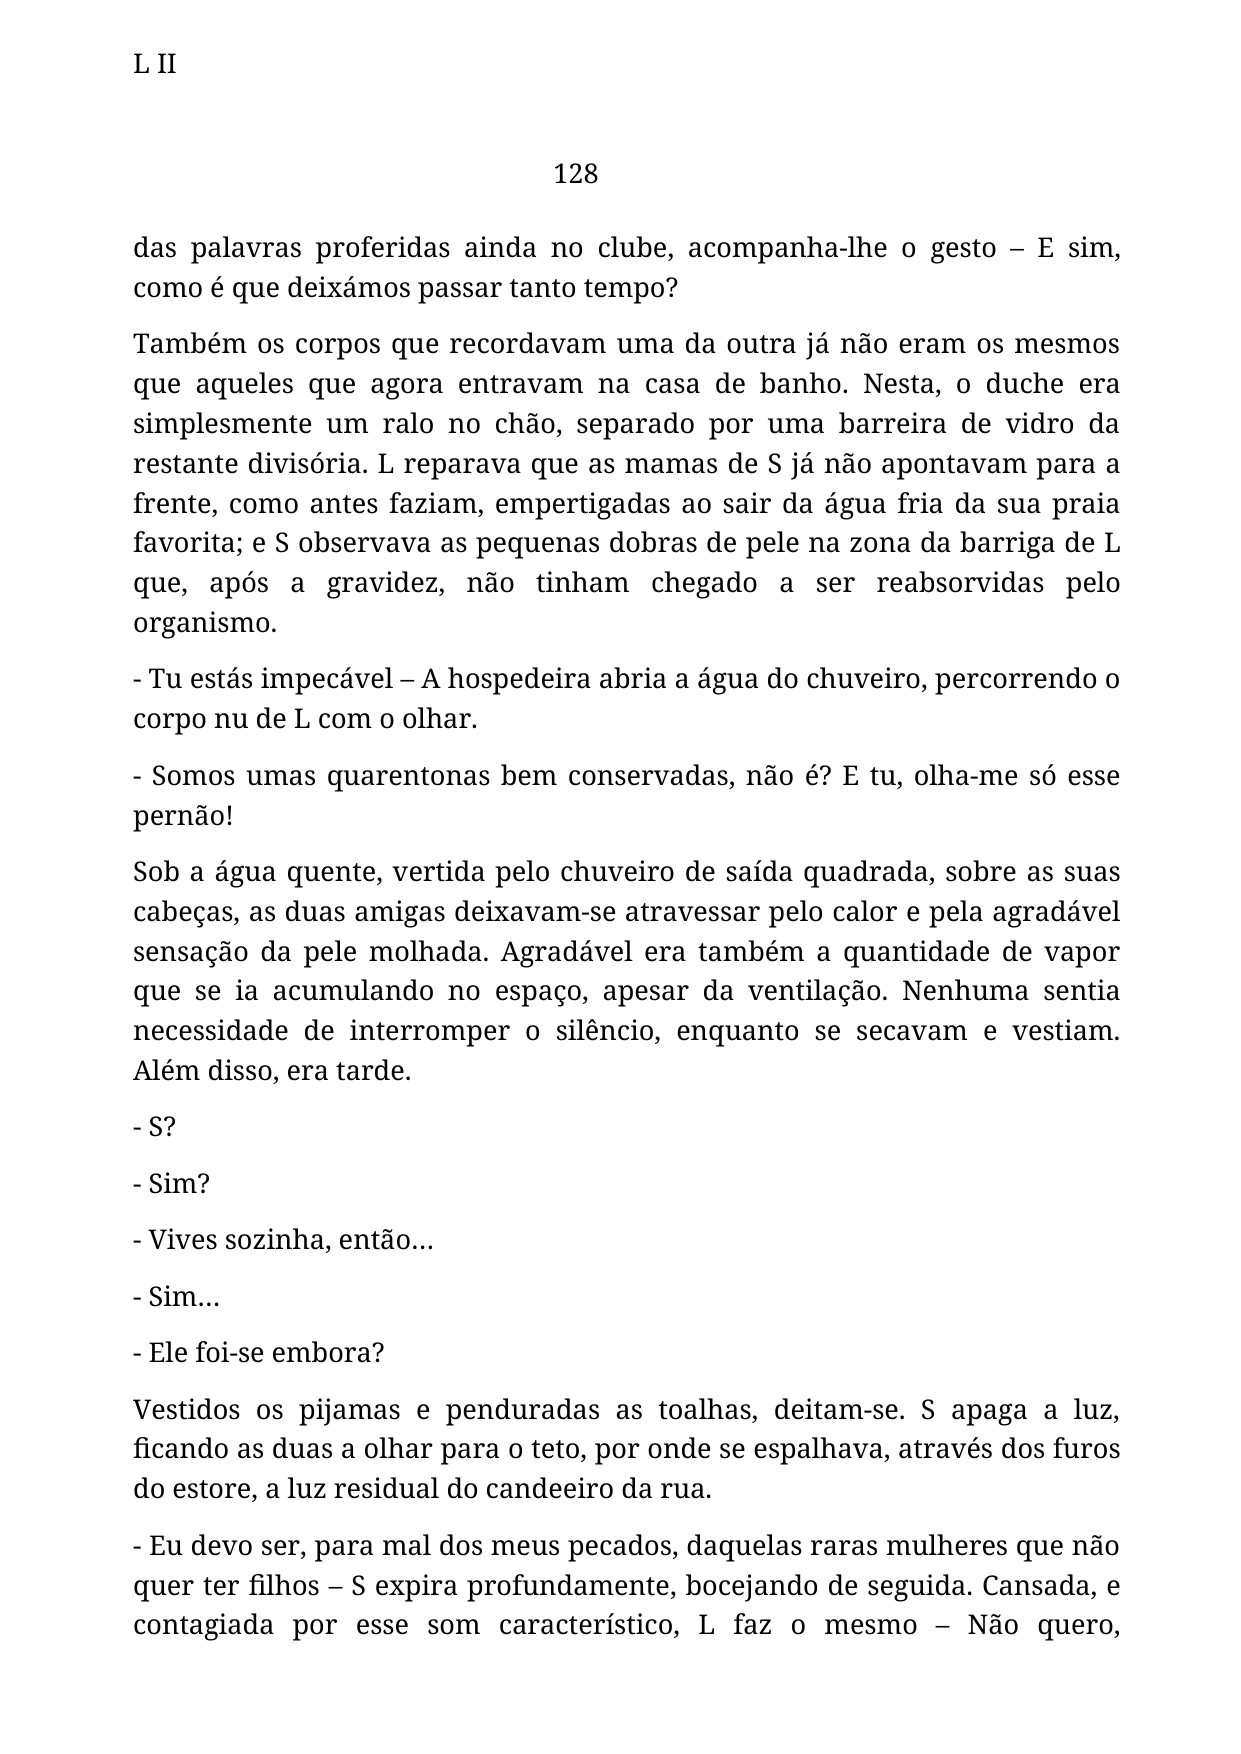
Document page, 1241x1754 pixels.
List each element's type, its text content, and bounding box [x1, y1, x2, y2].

text - Sim? [133, 1164, 1122, 1201]
text - S? [133, 1108, 1122, 1145]
text - Vives sozinha, então… [133, 1221, 1122, 1258]
text Também os corpos que recordavam uma da outra já não eram os mesmos que aqueles que agora entravam na casa de banho. Nesta, o duche era simplesmente um ralo no chão, separado por uma barreira de vidro da restante divisória. L reparava que as mamas de S já não apontavam para a frente, como antes faziam, empertigadas ao sair da água fria da sua praia favorita; e S observava as pequenas dobras de pele na zona da barriga de L que, após a gravidez, não tinham chegado a ser reabsorvidas pelo organismo. [133, 325, 1122, 640]
text Vestidos os pijamas e penduradas as toalhas, deitam-se. S apaga a luz, ficando as duas a olhar para o teto, por onde se espalhava, através dos furos do estore, a luz residual do candeeiro da rua. [133, 1390, 1122, 1507]
text - Tu estás impecável – A hospedeira abria a água do chuveiro, percorrendo o corpo nu de L com o olhar. [133, 660, 1122, 737]
text - Eu devo ser, para mal dos meus pecados, daquelas raras mulheres que não quer ter filhos – S expira profundamente, bocejando de seguida. Cansada, e contagiada por esse som característico, L faz o mesmo – Não quero, [133, 1526, 1122, 1643]
text - Somos umas quarentonas bem conservadas, não é? E tu, olha-me só esse pernão! [133, 756, 1122, 833]
text das palavras proferidas ainda no clube, acompanha-lhe o gesto – E sim, como é que deixámos passar tanto tempo? [133, 229, 1122, 305]
text - Sim… [133, 1277, 1122, 1314]
text Sob a água quente, vertida pelo chuveiro de saída quadrada, sobre as suas cabeças, as duas amigas deixavam-se atravessar pelo calor e pela agradável sensação da pele molhada. Agradável era também a quantidade de vapor que se ia acumulando no espaço, apesar da ventilação. Nenhuma sentia necessidade de interromper o silêncio, enquanto se secavam e vestiam. Além disso, era tarde. [133, 852, 1122, 1088]
text - Ele foi-se embora? [133, 1334, 1122, 1371]
